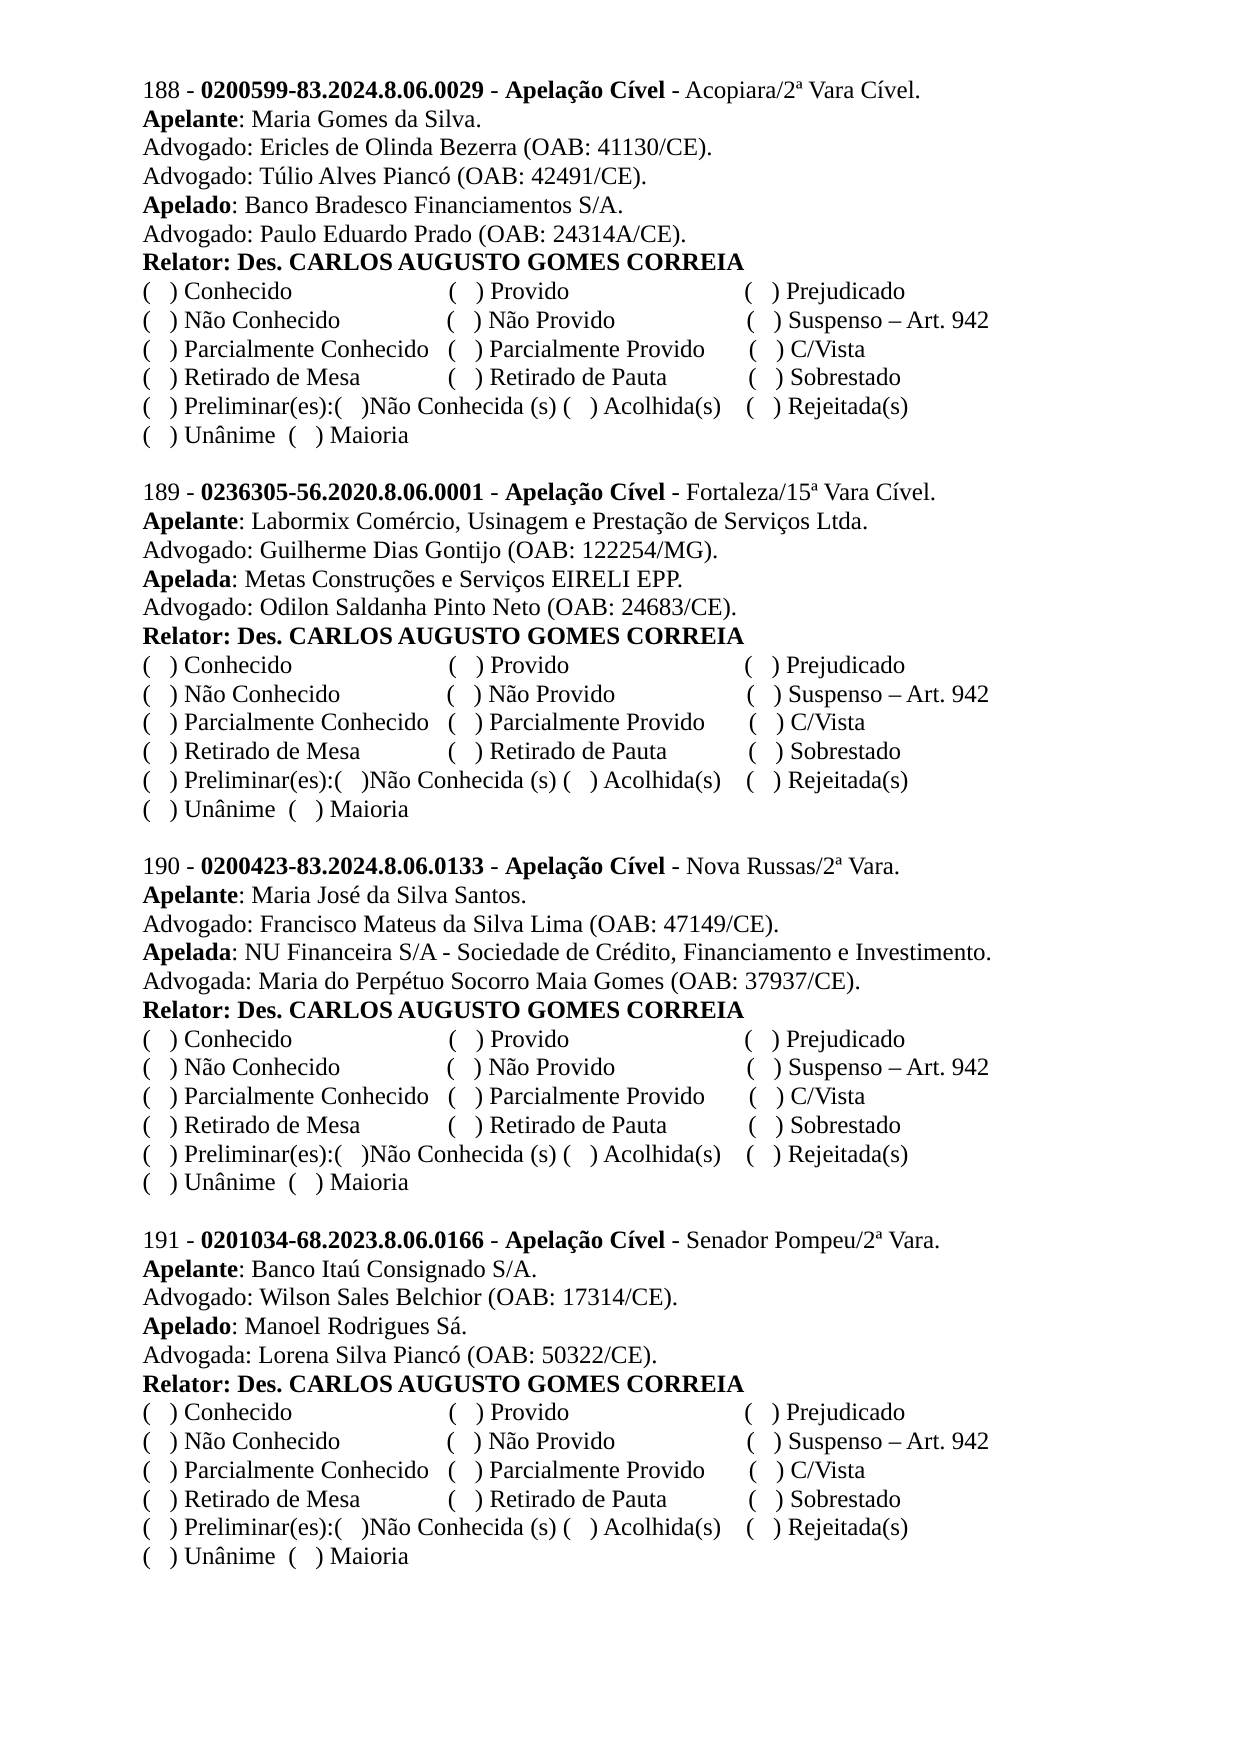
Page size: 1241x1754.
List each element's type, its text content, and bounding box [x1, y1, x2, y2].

text ( ) Retirado de Mesa ( ) Retirado de Pauta ( ) Sobrestado [142, 1110, 1158, 1139]
text 191 - 0201034-68.2023.8.06.0166 - Apelação Cível - Senador Pompeu/2ª Vara. [142, 1225, 1141, 1254]
text ( ) Retirado de Mesa ( ) Retirado de Pauta ( ) Sobrestado [142, 736, 1158, 765]
text 188 - 0200599-83.2024.8.06.0029 - Apelação Cível - Acopiara/2ª Vara Cível. [142, 75, 1141, 104]
text ( ) Não Conhecido ( ) Não Provido ( ) Suspenso – Art. 942 [142, 305, 1158, 334]
text ( ) Preliminar(es):( )Não Conhecida (s) ( ) Acolhida(s) ( ) Rejeitada(s) [142, 765, 1158, 794]
text Advogado: Francisco Mateus da Silva Lima (OAB: 47149/CE). [142, 909, 1141, 937]
text Apelante: Maria José da Silva Santos. [142, 880, 1141, 909]
text ( ) Parcialmente Conhecido ( ) Parcialmente Provido ( ) C/Vista [142, 707, 1158, 736]
text ( ) Retirado de Mesa ( ) Retirado de Pauta ( ) Sobrestado [142, 1484, 1158, 1512]
text Apelada: Metas Construções e Serviços EIRELI EPP. [142, 564, 1141, 592]
text Apelado: Banco Bradesco Financiamentos S/A. [142, 190, 1141, 219]
text Advogado: Odilon Saldanha Pinto Neto (OAB: 24683/CE). [142, 592, 1141, 621]
text Advogado: Paulo Eduardo Prado (OAB: 24314A/CE). [142, 219, 1141, 247]
text ( ) Preliminar(es):( )Não Conhecida (s) ( ) Acolhida(s) ( ) Rejeitada(s) [142, 1139, 1158, 1167]
text ( ) Parcialmente Conhecido ( ) Parcialmente Provido ( ) C/Vista [142, 334, 1158, 362]
text Advogado: Ericles de Olinda Bezerra (OAB: 41130/CE). [142, 132, 1141, 161]
text ( ) Unânime ( ) Maioria [142, 794, 1158, 822]
text Relator: Des. CARLOS AUGUSTO GOMES CORREIA [142, 995, 1141, 1024]
text Advogado: Guilherme Dias Gontijo (OAB: 122254/MG). [142, 535, 1141, 564]
text ( ) Conhecido ( ) Provido ( ) Prejudicado [142, 1024, 1141, 1052]
text ( ) Unânime ( ) Maioria [142, 1541, 1158, 1570]
text ( ) Conhecido ( ) Provido ( ) Prejudicado [142, 650, 1141, 679]
text ( ) Parcialmente Conhecido ( ) Parcialmente Provido ( ) C/Vista [142, 1455, 1158, 1484]
text Advogado: Túlio Alves Piancó (OAB: 42491/CE). [142, 161, 1141, 190]
text ( ) Parcialmente Conhecido ( ) Parcialmente Provido ( ) C/Vista [142, 1081, 1158, 1110]
text 189 - 0236305-56.2020.8.06.0001 - Apelação Cível - Fortaleza/15ª Vara Cível. [142, 477, 1141, 506]
text Apelante: Banco Itaú Consignado S/A. [142, 1254, 1141, 1282]
text Relator: Des. CARLOS AUGUSTO GOMES CORREIA [142, 1369, 1141, 1397]
text ( ) Não Conhecido ( ) Não Provido ( ) Suspenso – Art. 942 [142, 1052, 1158, 1081]
text ( ) Preliminar(es):( )Não Conhecida (s) ( ) Acolhida(s) ( ) Rejeitada(s) [142, 1512, 1158, 1541]
text Advogada: Maria do Perpétuo Socorro Maia Gomes (OAB: 37937/CE). [142, 966, 1141, 995]
text ( ) Unânime ( ) Maioria [142, 1167, 1158, 1196]
text Advogada: Lorena Silva Piancó (OAB: 50322/CE). [142, 1340, 1141, 1369]
text ( ) Conhecido ( ) Provido ( ) Prejudicado [142, 1397, 1141, 1426]
text Relator: Des. CARLOS AUGUSTO GOMES CORREIA [142, 621, 1141, 650]
text ( ) Retirado de Mesa ( ) Retirado de Pauta ( ) Sobrestado [142, 362, 1158, 391]
text Apelada: NU Financeira S/A - Sociedade de Crédito, Financiamento e Investimento. [142, 937, 1141, 966]
text ( ) Conhecido ( ) Provido ( ) Prejudicado [142, 276, 1141, 305]
text ( ) Não Conhecido ( ) Não Provido ( ) Suspenso – Art. 942 [142, 679, 1158, 707]
text Relator: Des. CARLOS AUGUSTO GOMES CORREIA [142, 247, 1141, 276]
text ( ) Não Conhecido ( ) Não Provido ( ) Suspenso – Art. 942 [142, 1426, 1158, 1455]
text Advogado: Wilson Sales Belchior (OAB: 17314/CE). [142, 1282, 1141, 1311]
text ( ) Unânime ( ) Maioria [142, 420, 1158, 449]
text ( ) Preliminar(es):( )Não Conhecida (s) ( ) Acolhida(s) ( ) Rejeitada(s) [142, 391, 1158, 420]
text Apelado: Manoel Rodrigues Sá. [142, 1311, 1141, 1340]
text Apelante: Maria Gomes da Silva. [142, 104, 1141, 132]
text Apelante: Labormix Comércio, Usinagem e Prestação de Serviços Ltda. [142, 506, 1141, 535]
text 190 - 0200423-83.2024.8.06.0133 - Apelação Cível - Nova Russas/2ª Vara. [142, 851, 1141, 880]
